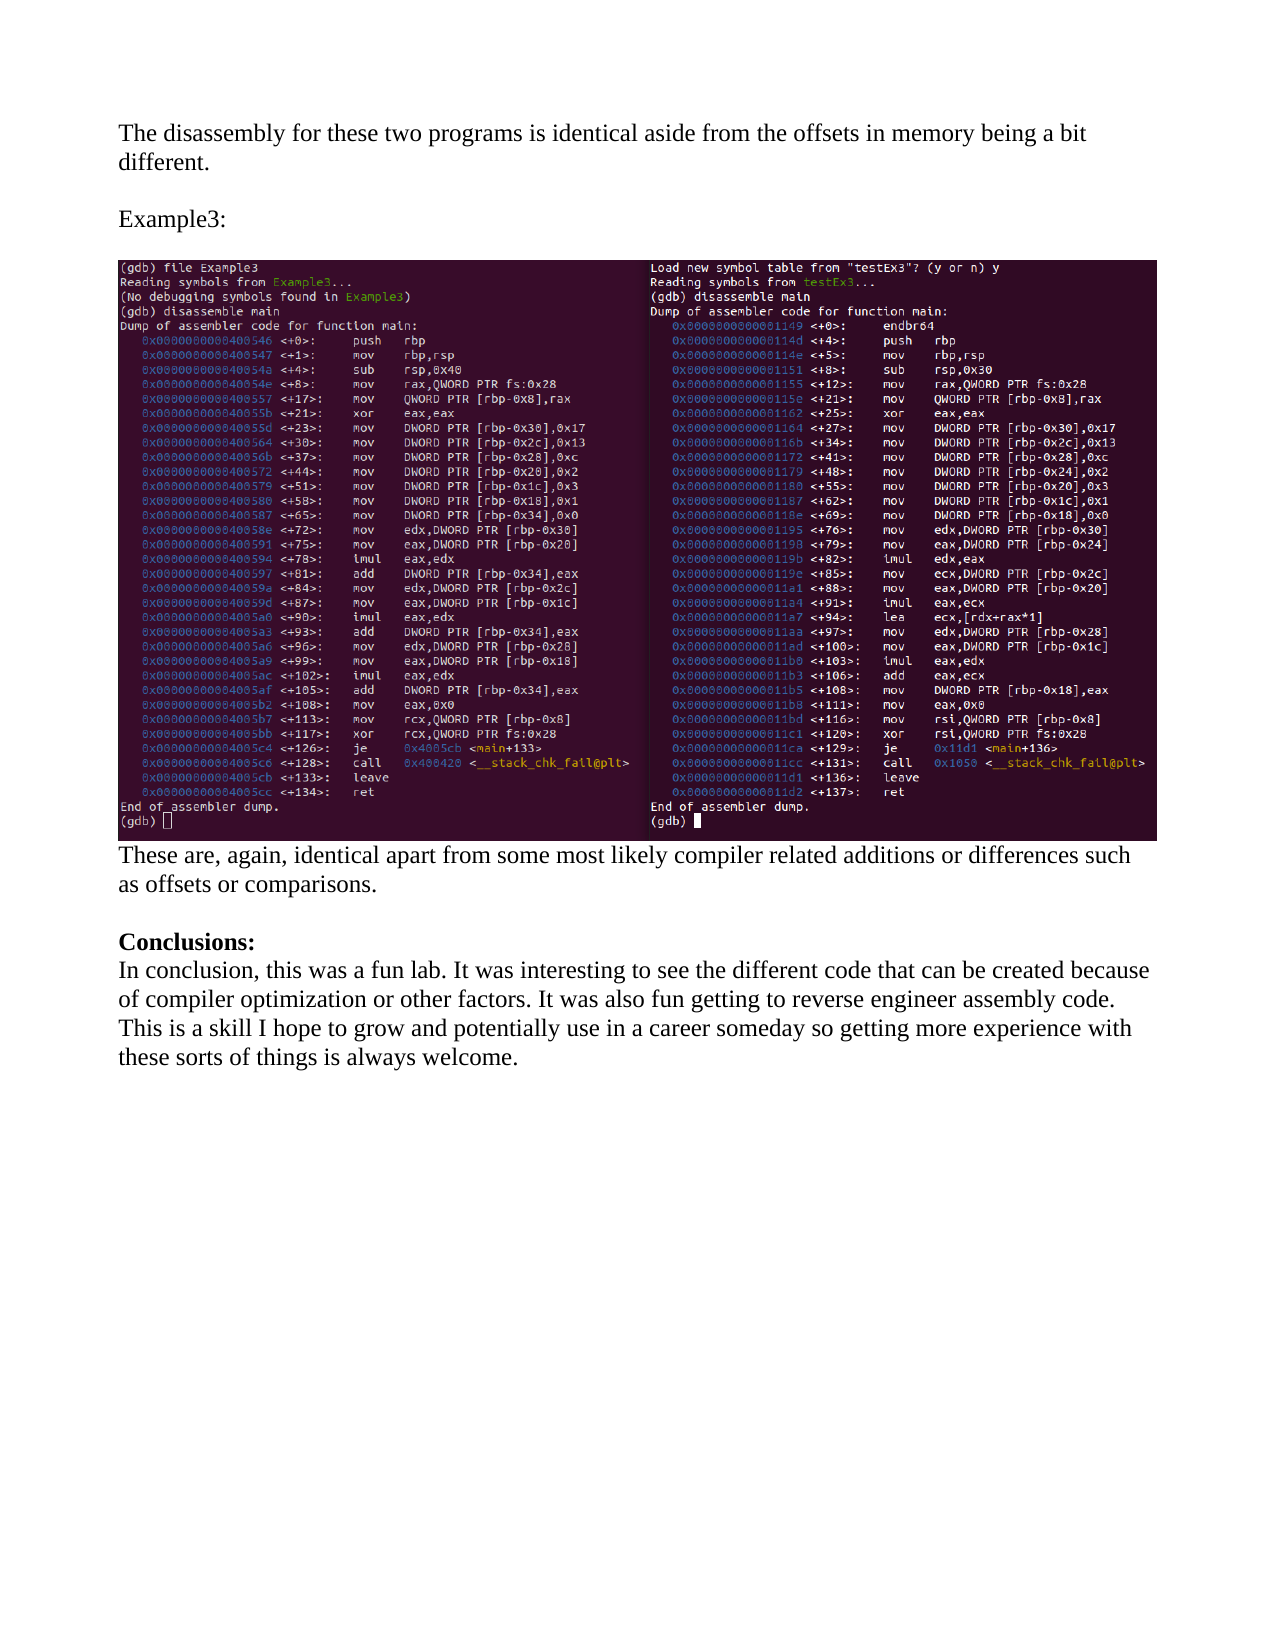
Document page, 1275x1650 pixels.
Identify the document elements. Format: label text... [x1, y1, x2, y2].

picture [118, 260, 1157, 841]
text These are, again, identical apart from some most likely compiler related additions or differences such as offsets or comparisons. [118, 841, 1157, 898]
text Example3: [118, 204, 1157, 233]
text In conclusion, this was a fun lab. It was interesting to see the different code that can be created because of compiler optimization or other factors. It was also fun getting to reverse engineer assembly code. This is a skill I hope to grow and potentially use in a career someday so getting more experience with these sorts of things is always welcome. [118, 956, 1157, 1071]
text The disassembly for these two programs is identical aside from the offsets in memory being a bit different. [118, 118, 1157, 176]
text [118, 233, 1157, 260]
text Conclusions: [118, 927, 1157, 956]
